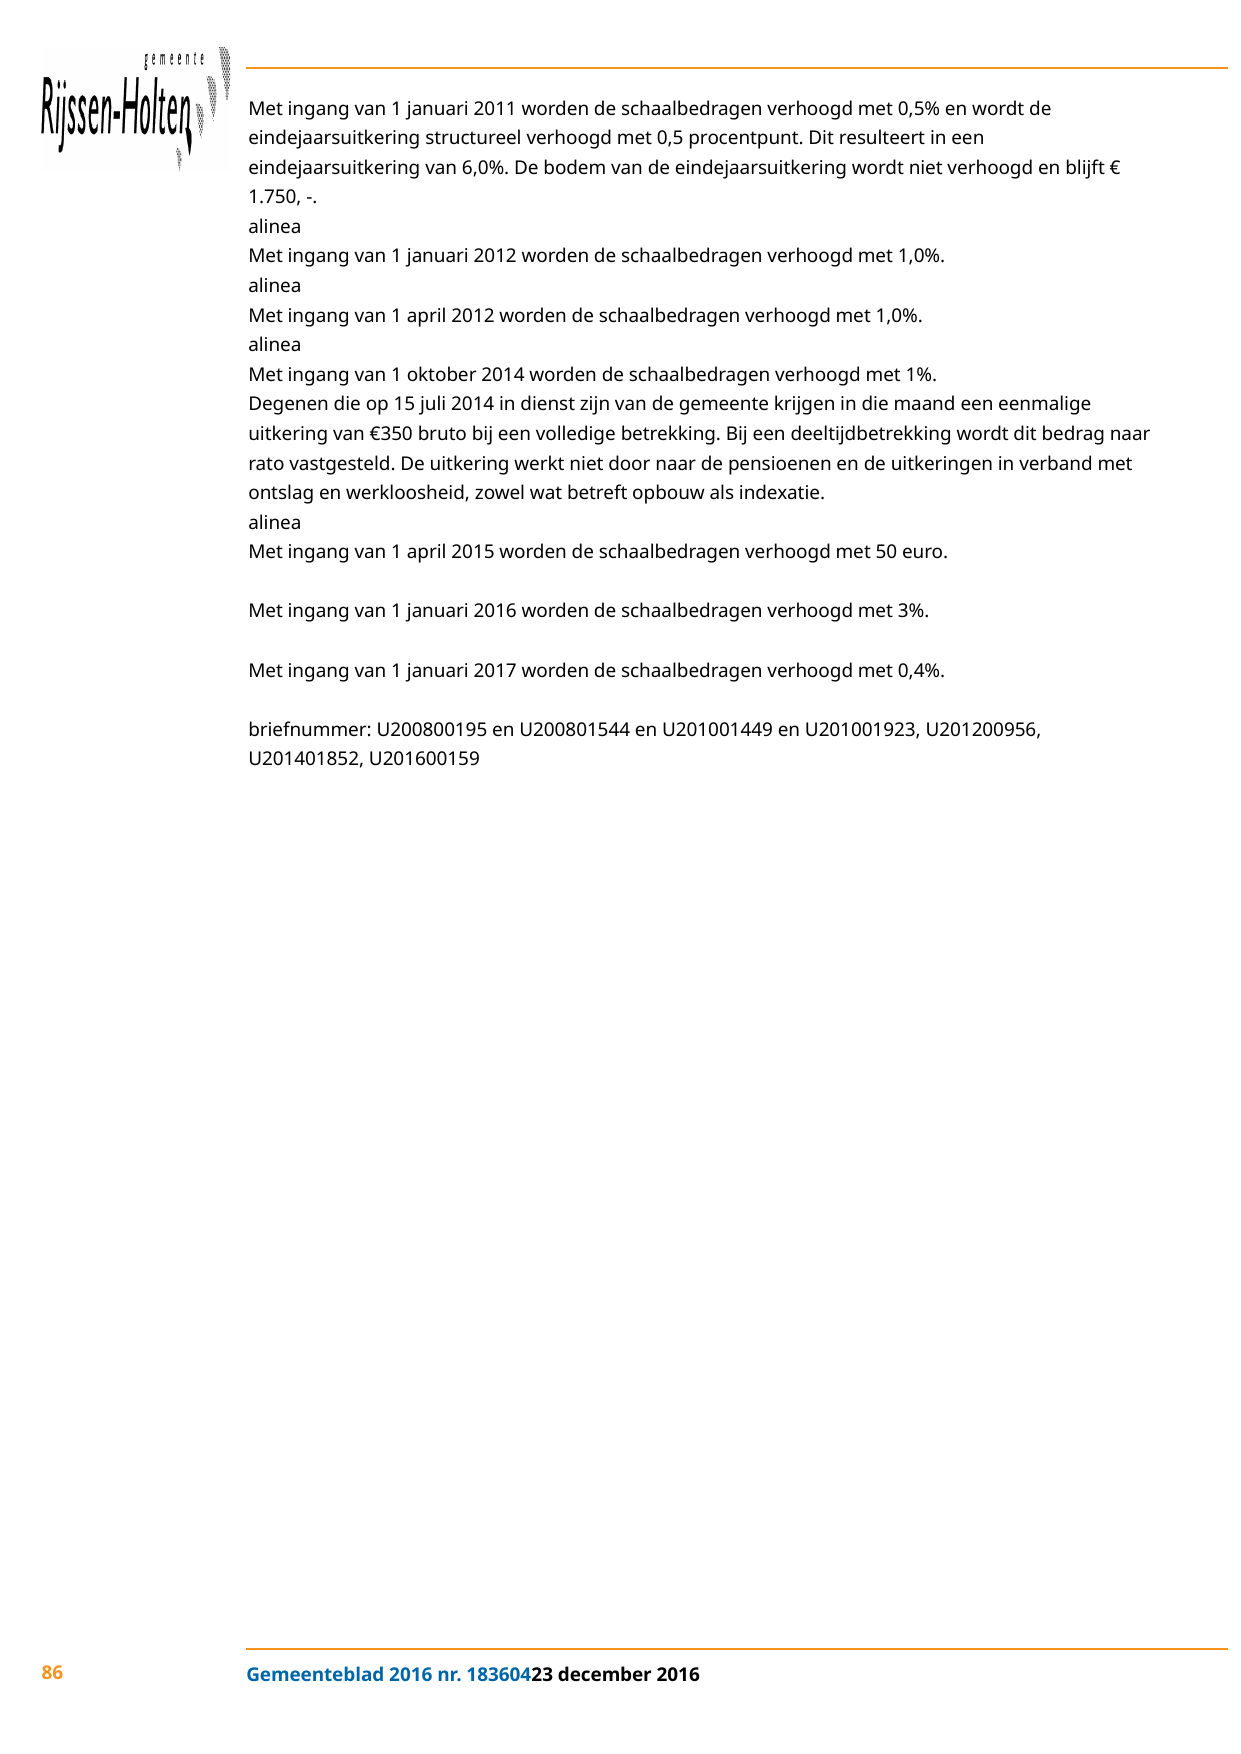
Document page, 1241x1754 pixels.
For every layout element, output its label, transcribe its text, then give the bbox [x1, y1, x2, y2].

picture [41, 47, 231, 172]
text Met ingang van 1 januari 2012 worden de schaalbedragen verhoogd met 1,0%. [248, 243, 1152, 268]
text alinea­ [248, 331, 1152, 357]
text alinea­ [248, 509, 1152, 535]
text alinea­ [248, 272, 1152, 298]
text alinea­ [248, 213, 1152, 239]
text Degenen die op 15 juli 2014 in dienst zijn van de gemeente krijgen in die maand een eenmalige uitkering van €350 bruto bij een volledige betrekking. Bij een deeltijdbetrekking wordt dit bedrag naar rato vastgesteld. De uitkering werkt niet door naar de pensioenen en de uitkeringen in verband met ontslag en werkloosheid, zowel wat betreft opbouw als indexatie. [248, 391, 1152, 505]
text Met ingang van 1 januari 2016 worden de schaalbedragen verhoogd met 3%. [248, 598, 1152, 623]
text Met ingang van 1 april 2012 worden de schaalbedragen verhoogd met 1,0%. [248, 302, 1152, 328]
text Met ingang van 1 april 2015 worden de schaalbedragen verhoogd met 50 euro. [248, 538, 1152, 564]
text Met ingang van 1 januari 2017 worden de schaalbedragen verhoogd met 0,4%. [248, 657, 1152, 683]
text briefnummer: U200800195 en U200801544 en U201001449 en U201001923, U201200956, U201401852, U201600159 [248, 716, 1152, 771]
text Met ingang van 1 oktober 2014 worden de schaalbedragen verhoogd met 1%. [248, 361, 1152, 387]
text Met ingang van 1 januari 2011 worden de schaalbedragen verhoogd met 0,5% en wordt de eindejaarsuitkering structureel verhoogd met 0,5 procentpunt. Dit resulteert in een eindejaarsuitkering van 6,0%. De bodem van de eindejaarsuitkering wordt niet verhoogd en blijft € 1.750, -. [248, 95, 1152, 209]
